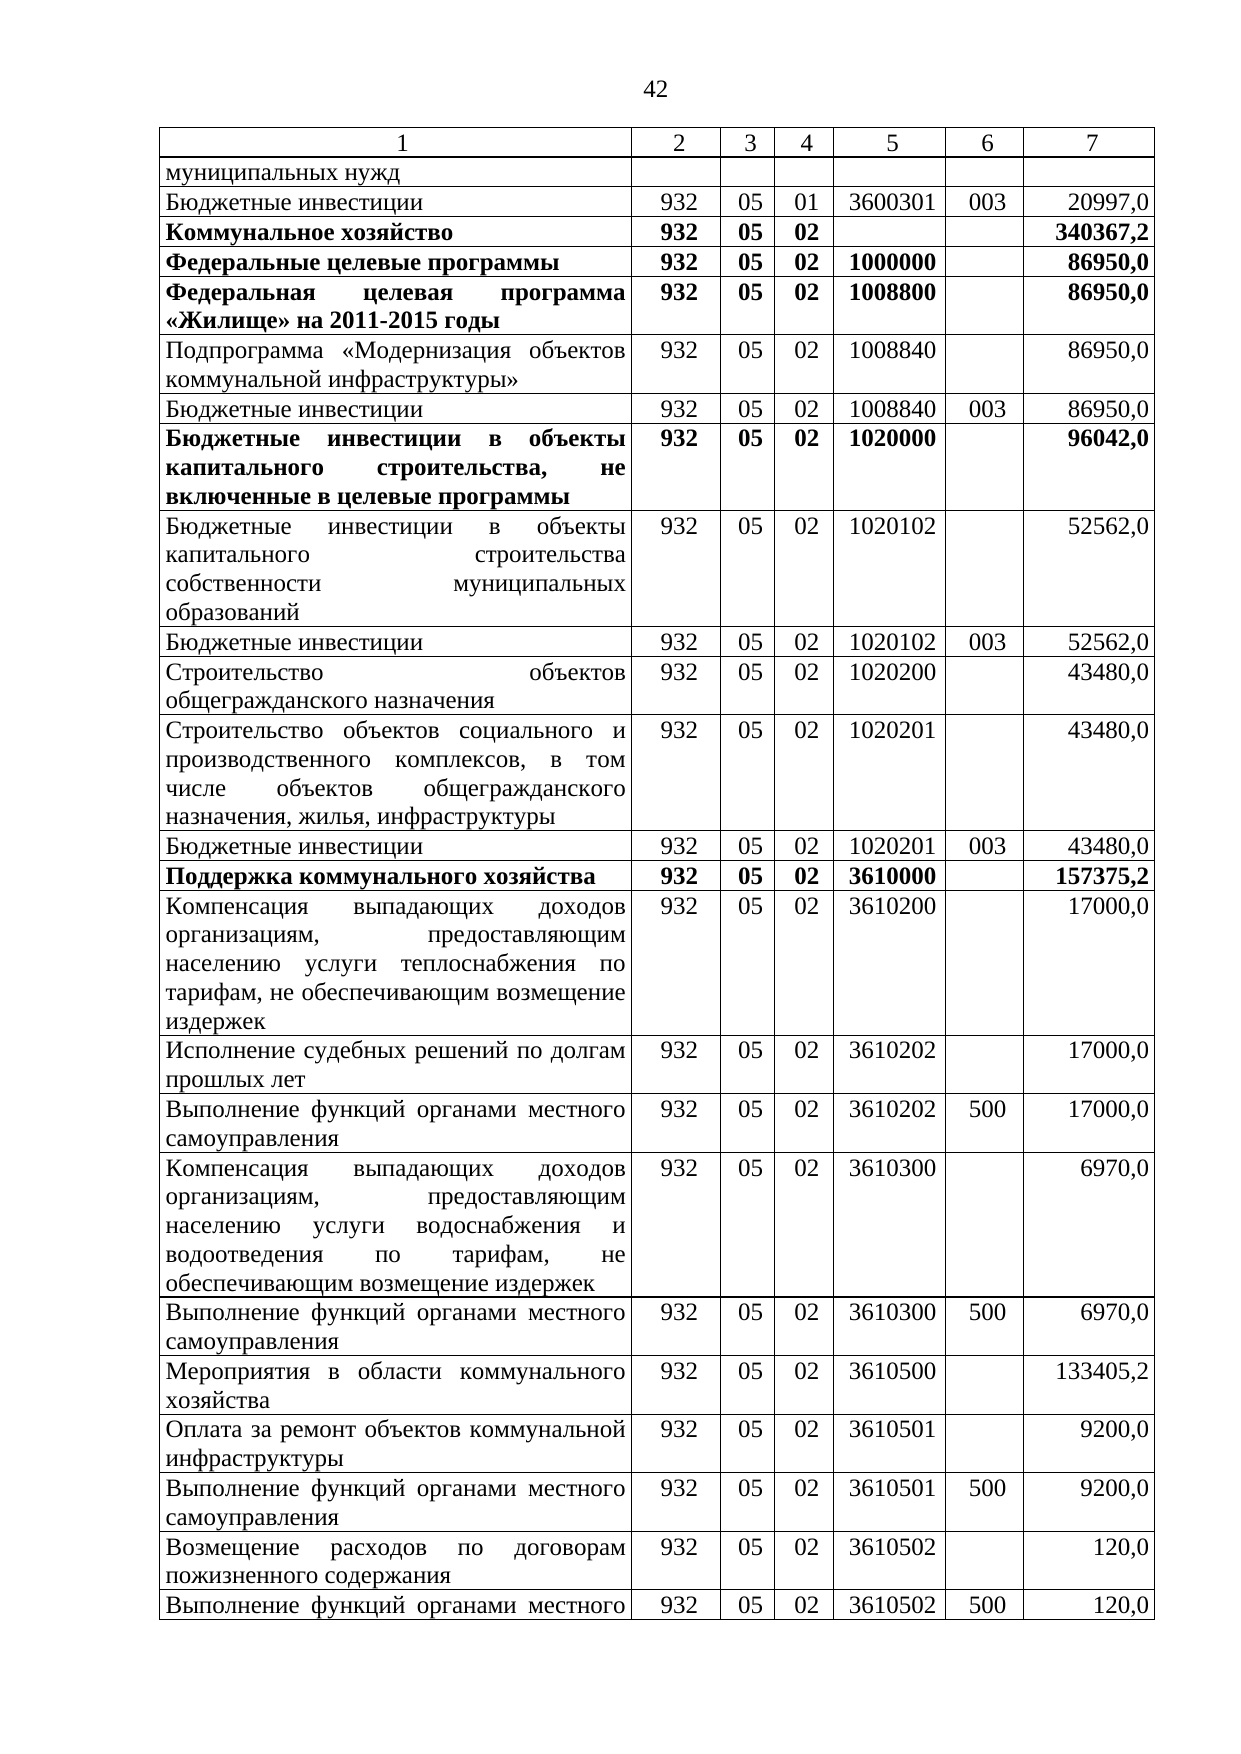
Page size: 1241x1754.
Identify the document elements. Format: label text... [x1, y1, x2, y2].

table_cell 05 [721, 1036, 774, 1093]
table_cell 932 [632, 247, 720, 276]
table_cell Выполнение функций органами местного самоуправления [160, 1298, 631, 1355]
table_cell [1155, 1093, 1200, 1152]
table_cell 120,0 [1024, 1590, 1154, 1619]
table_cell 05 [721, 394, 774, 422]
table_cell [1155, 1035, 1200, 1093]
table_cell 17000,0 [1024, 1094, 1154, 1152]
table_cell 3610200 [834, 891, 945, 1034]
table_cell 02 [775, 1590, 833, 1619]
table_cell 003 [946, 394, 1023, 422]
table_cell 05 [721, 1153, 774, 1296]
table_cell 1008840 [834, 335, 945, 393]
table_cell 02 [775, 1415, 833, 1472]
table_cell 932 [632, 511, 720, 626]
table_cell [946, 1532, 1023, 1589]
table_cell 932 [632, 1415, 720, 1472]
table_cell 1020200 [834, 657, 945, 714]
table_cell 003 [946, 187, 1023, 216]
table_cell 17000,0 [1024, 891, 1154, 1034]
table_cell 340367,2 [1024, 217, 1154, 246]
table_cell Выполнение функций органами местного [160, 1590, 631, 1619]
table_cell 02 [775, 861, 833, 890]
table_cell [946, 158, 1023, 186]
table_cell 500 [946, 1094, 1023, 1152]
table_header 2 [632, 128, 720, 156]
table_cell [1155, 656, 1200, 714]
table_cell 43480,0 [1024, 715, 1154, 830]
table_cell [946, 1415, 1023, 1472]
table_cell 05 [721, 424, 774, 510]
table_cell 02 [775, 1473, 833, 1531]
table_cell [946, 247, 1023, 276]
table_cell [1155, 830, 1200, 860]
table_header 5 [834, 128, 945, 156]
table_cell 932 [632, 715, 720, 830]
table_cell 05 [721, 657, 774, 714]
table_cell 500 [946, 1298, 1023, 1355]
table_cell 05 [721, 627, 774, 656]
table_cell 932 [632, 861, 720, 890]
table_cell 932 [632, 394, 720, 422]
table_cell 932 [632, 1298, 720, 1355]
table_cell 96042,0 [1024, 424, 1154, 510]
table_cell 932 [632, 1590, 720, 1619]
table_cell [946, 335, 1023, 393]
table_cell Подпрограмма «Модернизация объектов коммунальной инфраструктуры» [160, 335, 631, 393]
table_cell 05 [721, 1590, 774, 1619]
table_cell Бюджетные инвестиции [160, 627, 631, 656]
table_cell 86950,0 [1024, 394, 1154, 422]
table_cell 932 [632, 217, 720, 246]
table_cell Бюджетные инвестиции [160, 831, 631, 860]
table_cell [1024, 158, 1154, 186]
table_cell [946, 217, 1023, 246]
table_cell 05 [721, 217, 774, 246]
table_cell Поддержка коммунального хозяйства [160, 861, 631, 890]
table_cell 9200,0 [1024, 1415, 1154, 1472]
table_cell 3610501 [834, 1415, 945, 1472]
table_cell [946, 424, 1023, 510]
table_cell 932 [632, 657, 720, 714]
table_cell 1008800 [834, 277, 945, 334]
table_cell 02 [775, 247, 833, 276]
table_cell Федеральная целевая программа «Жилище» на 2011-2015 годы [160, 277, 631, 334]
table_cell 003 [946, 627, 1023, 656]
table_cell 43480,0 [1024, 657, 1154, 714]
table_cell [1155, 1296, 1200, 1355]
table_cell Исполнение судебных решений по долгам прошлых лет [160, 1036, 631, 1093]
table_cell 02 [775, 217, 833, 246]
table_cell 932 [632, 335, 720, 393]
table_cell 05 [721, 831, 774, 860]
table_cell [1155, 156, 1200, 186]
table_cell [946, 1153, 1023, 1296]
table_cell Коммунальное хозяйство [160, 217, 631, 246]
table_cell [946, 277, 1023, 334]
table_cell 17000,0 [1024, 1036, 1154, 1093]
table_cell [1155, 423, 1200, 510]
table_cell [1155, 216, 1200, 246]
table_cell [1155, 1355, 1200, 1413]
table_cell 02 [775, 1298, 833, 1355]
table_cell 02 [775, 715, 833, 830]
table_cell [1155, 860, 1200, 890]
table_cell 932 [632, 831, 720, 860]
table_cell [1155, 890, 1200, 1034]
table_cell Компенсация выпадающих доходов организациям, предоставляющим населению услуги теплоснабжения по тарифам, не обеспечивающим возмещение издержек [160, 891, 631, 1034]
table_cell [1155, 1531, 1200, 1589]
table_cell 3610500 [834, 1356, 945, 1413]
table_cell 1020201 [834, 715, 945, 830]
table_cell 932 [632, 424, 720, 510]
table_cell Строительство объектов общегражданского назначения [160, 657, 631, 714]
table_cell 932 [632, 277, 720, 334]
table_cell [1155, 1414, 1200, 1472]
table_cell 3600301 [834, 187, 945, 216]
table_cell [834, 217, 945, 246]
table_cell 02 [775, 277, 833, 334]
table_cell 9200,0 [1024, 1473, 1154, 1531]
table_cell 1008840 [834, 394, 945, 422]
table_cell 1020102 [834, 511, 945, 626]
table_cell 52562,0 [1024, 511, 1154, 626]
table_cell 1020000 [834, 424, 945, 510]
table_cell Строительство объектов социального и производственного комплексов, в том числе объектов общегражданского назначения, жилья, инфраструктуры [160, 715, 631, 830]
table_cell 6970,0 [1024, 1298, 1154, 1355]
table_cell Мероприятия в области коммунального хозяйства [160, 1356, 631, 1413]
table_cell 05 [721, 1094, 774, 1152]
table_cell Бюджетные инвестиции [160, 187, 631, 216]
table_cell 3610501 [834, 1473, 945, 1531]
table_cell [1155, 510, 1200, 626]
table_cell 05 [721, 1356, 774, 1413]
table_header 3 [721, 128, 774, 156]
table_cell 86950,0 [1024, 247, 1154, 276]
table_cell 500 [946, 1473, 1023, 1531]
table_cell 05 [721, 187, 774, 216]
table_cell [1155, 276, 1200, 334]
table_cell 02 [775, 891, 833, 1034]
table_cell 932 [632, 627, 720, 656]
table_cell муниципальных нужд [160, 158, 631, 186]
table_cell 05 [721, 335, 774, 393]
table_cell 02 [775, 335, 833, 393]
table_cell 05 [721, 247, 774, 276]
table_cell Возмещение расходов по договорам пожизненного содержания [160, 1532, 631, 1589]
table_cell 02 [775, 424, 833, 510]
table_cell 43480,0 [1024, 831, 1154, 860]
table_cell Оплата за ремонт объектов коммунальной инфраструктуры [160, 1415, 631, 1472]
table_cell Компенсация выпадающих доходов организациям, предоставляющим населению услуги водоснабжения и водоотведения по тарифам, не обеспечивающим возмещение издержек [160, 1153, 631, 1296]
table_cell 3610300 [834, 1298, 945, 1355]
table_cell 01 [775, 187, 833, 216]
table_cell 05 [721, 891, 774, 1034]
table_cell [1155, 334, 1200, 393]
table_cell [1155, 626, 1200, 656]
table_cell 932 [632, 1036, 720, 1093]
table_cell 20997,0 [1024, 187, 1154, 216]
table_cell 932 [632, 187, 720, 216]
table_cell 86950,0 [1024, 335, 1154, 393]
table_cell Федеральные целевые программы [160, 247, 631, 276]
table_cell 157375,2 [1024, 861, 1154, 890]
table_cell 932 [632, 891, 720, 1034]
table_cell [946, 657, 1023, 714]
table_cell 02 [775, 1094, 833, 1152]
table_cell 932 [632, 1153, 720, 1296]
table_cell [1155, 1152, 1200, 1296]
table_cell [946, 861, 1023, 890]
table_cell 02 [775, 1036, 833, 1093]
table_cell Бюджетные инвестиции в объекты капитального строительства собственности муниципальных образований [160, 511, 631, 626]
table_cell 1000000 [834, 247, 945, 276]
table_cell 3610202 [834, 1094, 945, 1152]
table_cell Выполнение функций органами местного самоуправления [160, 1473, 631, 1531]
table_cell 120,0 [1024, 1532, 1154, 1589]
table_cell 05 [721, 277, 774, 334]
table_header 4 [775, 128, 833, 156]
table_cell 05 [721, 861, 774, 890]
table_cell 3610502 [834, 1532, 945, 1589]
table_cell [1155, 1472, 1200, 1531]
table_cell [632, 158, 720, 186]
table_cell 932 [632, 1356, 720, 1413]
table_cell [1155, 1589, 1200, 1619]
table_cell Бюджетные инвестиции в объекты капитального строительства, не включенные в целевые программы [160, 424, 631, 510]
table_cell 1020201 [834, 831, 945, 860]
table_cell [946, 511, 1023, 626]
table_cell [834, 158, 945, 186]
table_cell 6970,0 [1024, 1153, 1154, 1296]
table_cell 3610502 [834, 1590, 945, 1619]
table_cell [775, 158, 833, 186]
table_cell 932 [632, 1532, 720, 1589]
table_cell 3610000 [834, 861, 945, 890]
table_cell [946, 715, 1023, 830]
table_cell 05 [721, 1298, 774, 1355]
table_cell 02 [775, 627, 833, 656]
table_cell 3610300 [834, 1153, 945, 1296]
table_cell 02 [775, 1532, 833, 1589]
table_header 7 [1024, 128, 1154, 156]
table_cell 05 [721, 1532, 774, 1589]
table_cell 86950,0 [1024, 277, 1154, 334]
table_cell [946, 1036, 1023, 1093]
table_cell 02 [775, 394, 833, 422]
table_cell [721, 158, 774, 186]
table_cell [946, 891, 1023, 1034]
table_cell 05 [721, 1473, 774, 1531]
table_cell 003 [946, 831, 1023, 860]
table_header 6 [946, 128, 1023, 156]
table_header 1 [160, 128, 631, 156]
table_cell [1155, 714, 1200, 830]
table_cell 932 [632, 1094, 720, 1152]
table_cell 52562,0 [1024, 627, 1154, 656]
table_cell [1155, 186, 1200, 216]
table_cell 05 [721, 511, 774, 626]
table_cell 133405,2 [1024, 1356, 1154, 1413]
table_cell 500 [946, 1590, 1023, 1619]
table_cell 05 [721, 1415, 774, 1472]
table_cell 02 [775, 511, 833, 626]
table_cell 02 [775, 1356, 833, 1413]
table_cell 02 [775, 831, 833, 860]
table_cell 02 [775, 1153, 833, 1296]
table_cell [946, 1356, 1023, 1413]
table_cell 932 [632, 1473, 720, 1531]
table_header [1155, 127, 1200, 156]
table_cell Выполнение функций органами местного самоуправления [160, 1094, 631, 1152]
table_cell [1155, 393, 1200, 422]
table_cell 05 [721, 715, 774, 830]
table_cell Бюджетные инвестиции [160, 394, 631, 422]
table_cell 02 [775, 657, 833, 714]
table_cell 1020102 [834, 627, 945, 656]
table_cell [1155, 246, 1200, 276]
table_cell 3610202 [834, 1036, 945, 1093]
